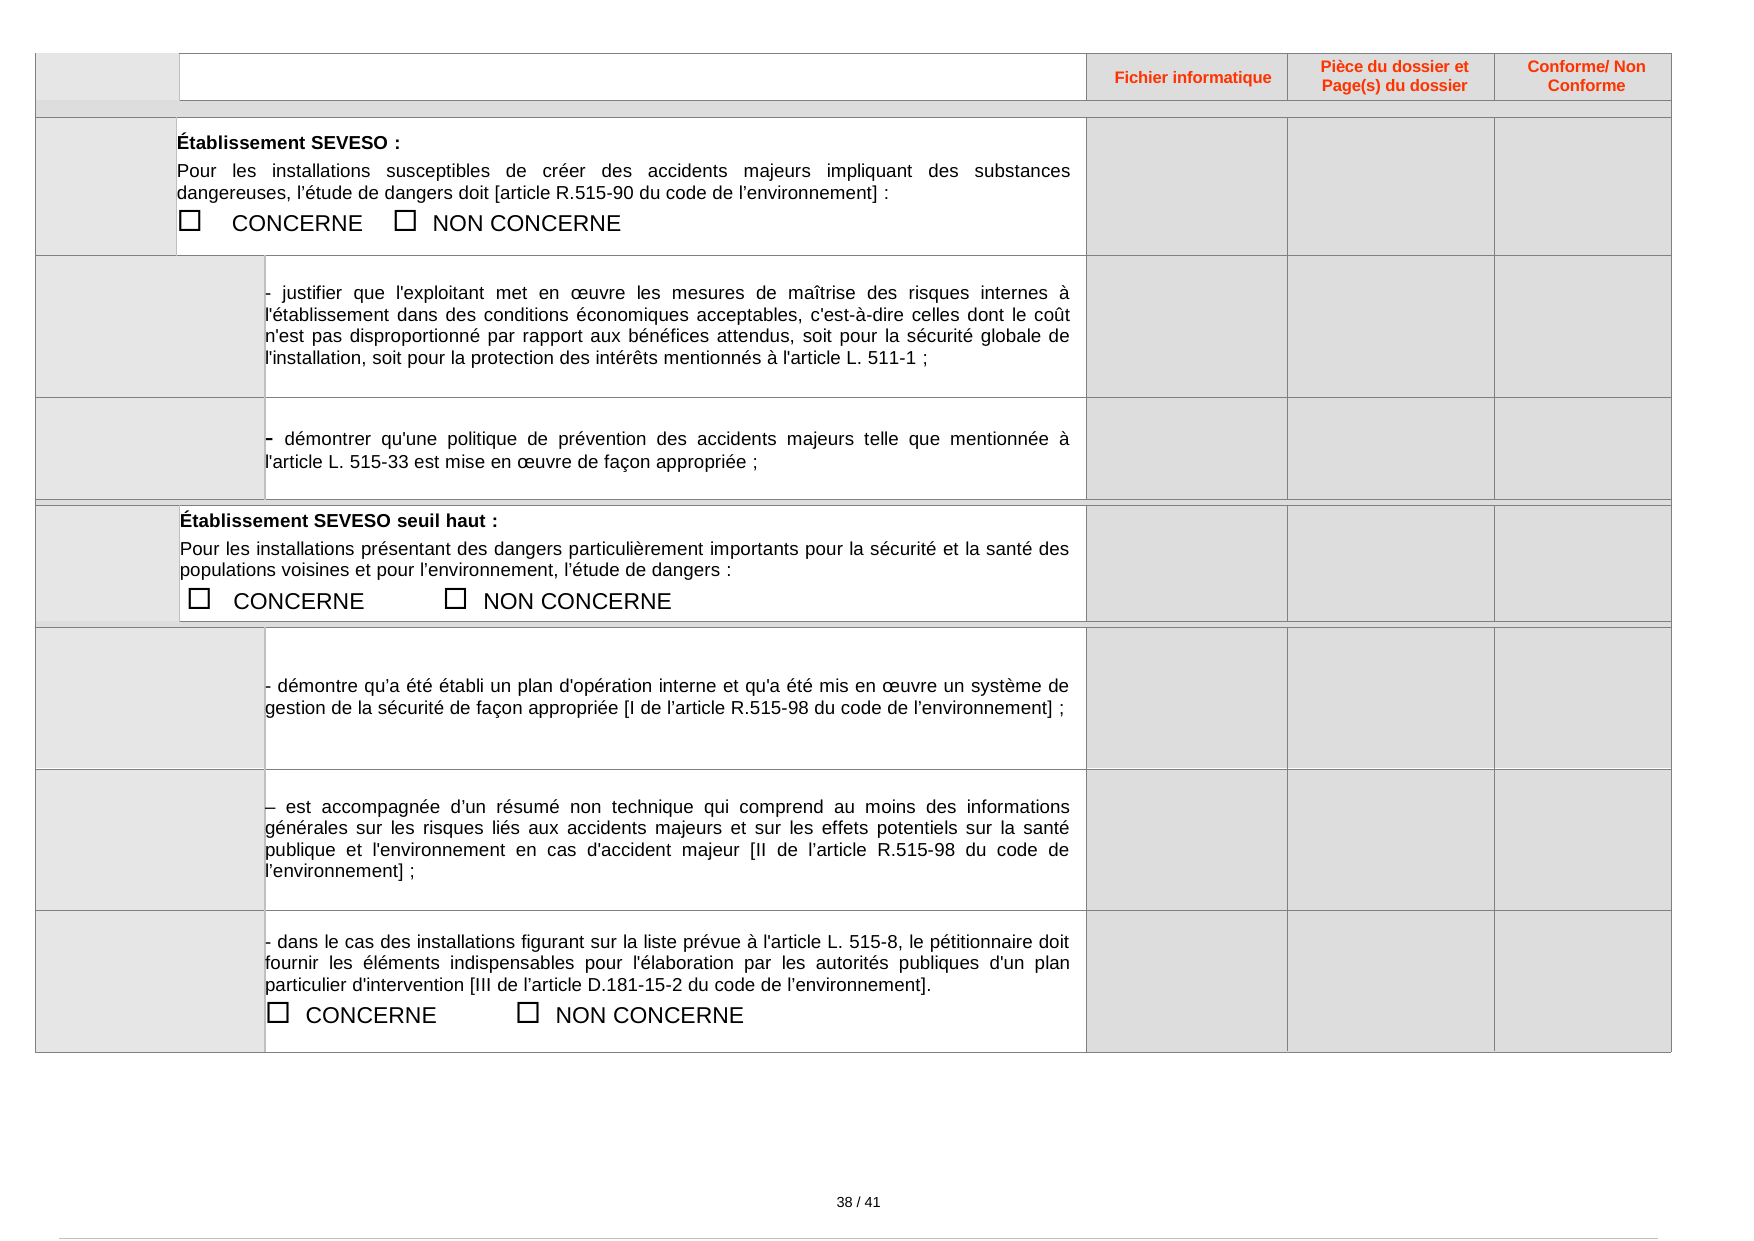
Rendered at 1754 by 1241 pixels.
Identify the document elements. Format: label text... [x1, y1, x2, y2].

table_cell Établissement SEVESO seuil haut : Pour les installations présentant des dangers particulièrement importants pour la sécurité et la santé des populations voisines et pour l’environnement, l’étude de dangers :  CONCERNE  NON CONCERNE [180, 506, 1086, 621]
table_cell [1495, 628, 1671, 768]
table_cell [1288, 398, 1494, 499]
table_cell [1495, 506, 1671, 621]
table_cell [36, 256, 264, 397]
table_cell [1087, 628, 1287, 768]
table_cell [36, 500, 1671, 505]
table_cell Établissement SEVESO : Pour les installations susceptibles de créer des accidents majeurs impliquant des substances dangereuses, l’étude de dangers doit [article R.515-90 du code de l’environnement] :  CONCERNE  NON CONCERNE [177, 118, 1086, 255]
table_cell [36, 100, 1671, 117]
table_cell [36, 911, 264, 1052]
table_cell [1087, 506, 1287, 621]
table_cell [1287, 911, 1494, 1052]
table_cell [1087, 118, 1287, 255]
table_cell [36, 621, 1671, 627]
table_cell [1288, 118, 1494, 255]
table_cell [36, 770, 264, 910]
table_cell [36, 398, 264, 499]
table_cell [36, 628, 264, 768]
table_cell [1494, 911, 1671, 1052]
table_cell [1288, 628, 1494, 768]
table_cell [1087, 770, 1287, 910]
table_cell [36, 118, 176, 255]
table_cell - dans le cas des installations figurant sur la liste prévue à l'article L. 515-8, le pétitionnaire doit fournir les éléments indispensables pour l'élaboration par les autorités publiques d'un plan particulier d'intervention [III de l’article D.181-15-2 du code de l’environnement].  CONCERNE  NON CONCERNE [266, 911, 1086, 1052]
table_cell [1087, 256, 1287, 397]
table_cell [1288, 506, 1494, 621]
table_cell [1288, 256, 1494, 397]
table_cell Fichier informatique [1087, 54, 1287, 100]
table_cell Conforme/ Non Conforme [1495, 54, 1671, 100]
table_cell - démontrer qu'une politique de prévention des accidents majeurs telle que mentionnée à l'article L. 515-33 est mise en œuvre de façon appropriée ; [266, 398, 1086, 499]
table_cell Pièce du dossier et Page(s) du dossier [1288, 54, 1494, 100]
table_cell [1495, 256, 1671, 397]
table_cell - justifier que l'exploitant met en œuvre les mesures de maîtrise des risques internes à l'établissement dans des conditions économiques acceptables, c'est-à-dire celles dont le coût n'est pas disproportionné par rapport aux bénéfices attendus, soit pour la sécurité globale de l'installation, soit pour la protection des intérêts mentionnés à l'article L. 511-1 ; [266, 256, 1086, 397]
table_cell [1495, 398, 1671, 499]
table_cell - démontre qu’a été établi un plan d'opération interne et qu'a été mis en œuvre un système de gestion de la sécurité de façon appropriée [I de l’article R.515-98 du code de l’environnement] ; [266, 628, 1086, 768]
table_cell [1288, 770, 1494, 910]
table_cell [1087, 911, 1287, 1052]
table_cell [1495, 118, 1671, 255]
table_cell [36, 53, 179, 100]
table_cell [180, 54, 1086, 100]
table_cell [1087, 398, 1287, 499]
table_cell [1495, 770, 1671, 910]
table_cell [36, 506, 179, 621]
table_cell – est accompagnée d’un résumé non technique qui comprend au moins des informations générales sur les risques liés aux accidents majeurs et sur les effets potentiels sur la santé publique et l'environnement en cas d'accident majeur [II de l’article R.515-98 du code de l’environnement] ; [266, 770, 1086, 910]
